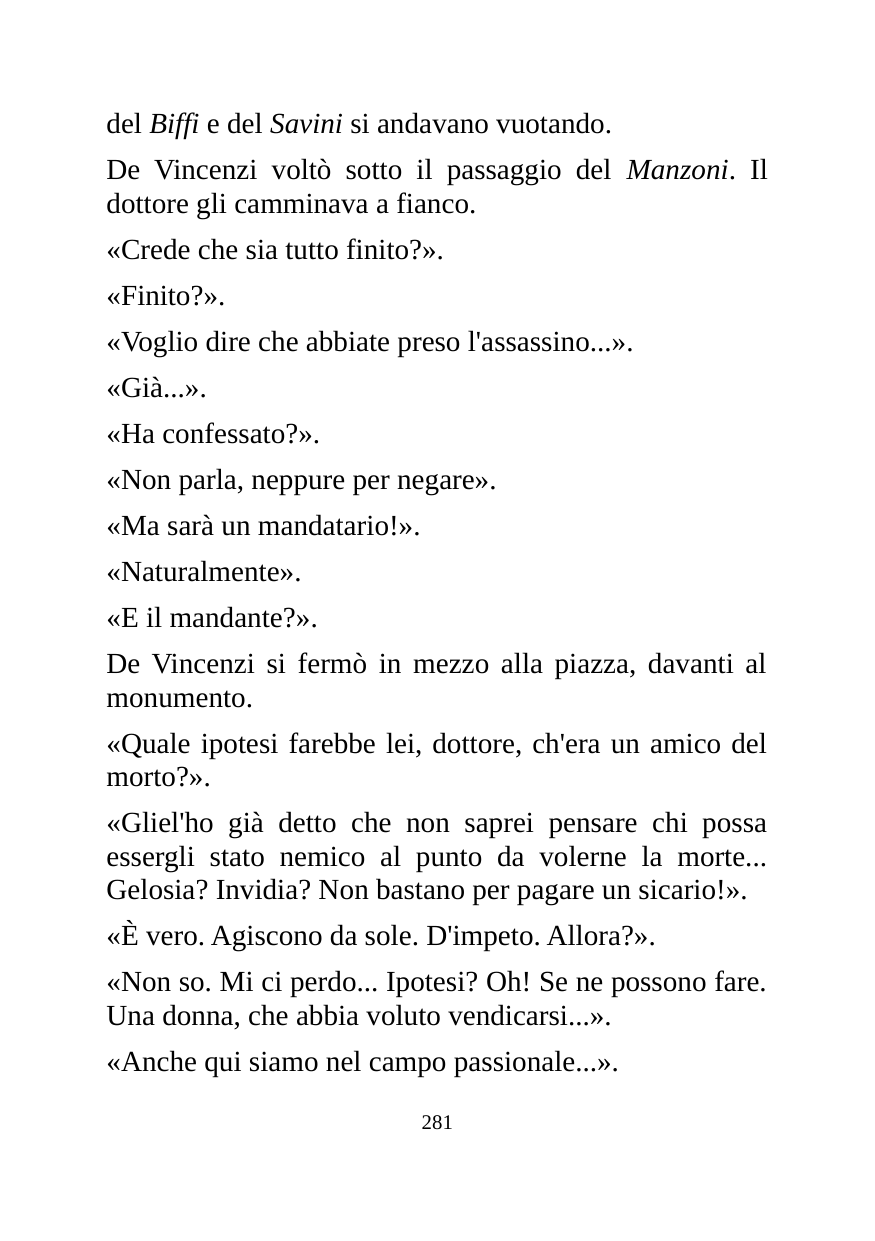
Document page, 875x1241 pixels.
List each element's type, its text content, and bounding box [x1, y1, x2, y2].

text De Vincenzi si fermò in mezzo alla piazza, davanti al monumento. [106, 646, 768, 713]
text «Finito?». [106, 278, 768, 311]
text «Voglio dire che abbiate preso l'assassino...». [106, 324, 768, 357]
text del Biffi e del Savini si andavano vuotando. [106, 106, 768, 140]
text «Ha confessato?». [106, 416, 768, 449]
text «Gliel'ho già detto che non saprei pensare chi possa essergli stato nemico al punto da volerne la morte... Gelosia? Invidia? Non bastano per pagare un sicario!». [106, 805, 768, 906]
text «Già...». [106, 370, 768, 403]
text «Naturalmente». [106, 554, 768, 588]
text «Non so. Mi ci perdo... Ipotesi? Oh! Se ne possono fare. Una donna, che abbia voluto vendicarsi...». [106, 964, 768, 1032]
text De Vincenzi voltò sotto il passaggio del Manzoni. Il dottore gli camminava a fianco. [106, 152, 768, 219]
text «Non parla, neppure per negare». [106, 462, 768, 496]
text «Ma sarà un mandatario!». [106, 508, 768, 542]
text «E il mandante?». [106, 600, 768, 634]
text «Crede che sia tutto finito?». [106, 232, 768, 265]
text «Quale ipotesi farebbe lei, dottore, ch'era un amico del morto?». [106, 726, 768, 793]
text «Anche qui siamo nel campo passionale...». [106, 1044, 768, 1078]
text «È vero. Agiscono da sole. D'impeto. Allora?». [106, 918, 768, 952]
